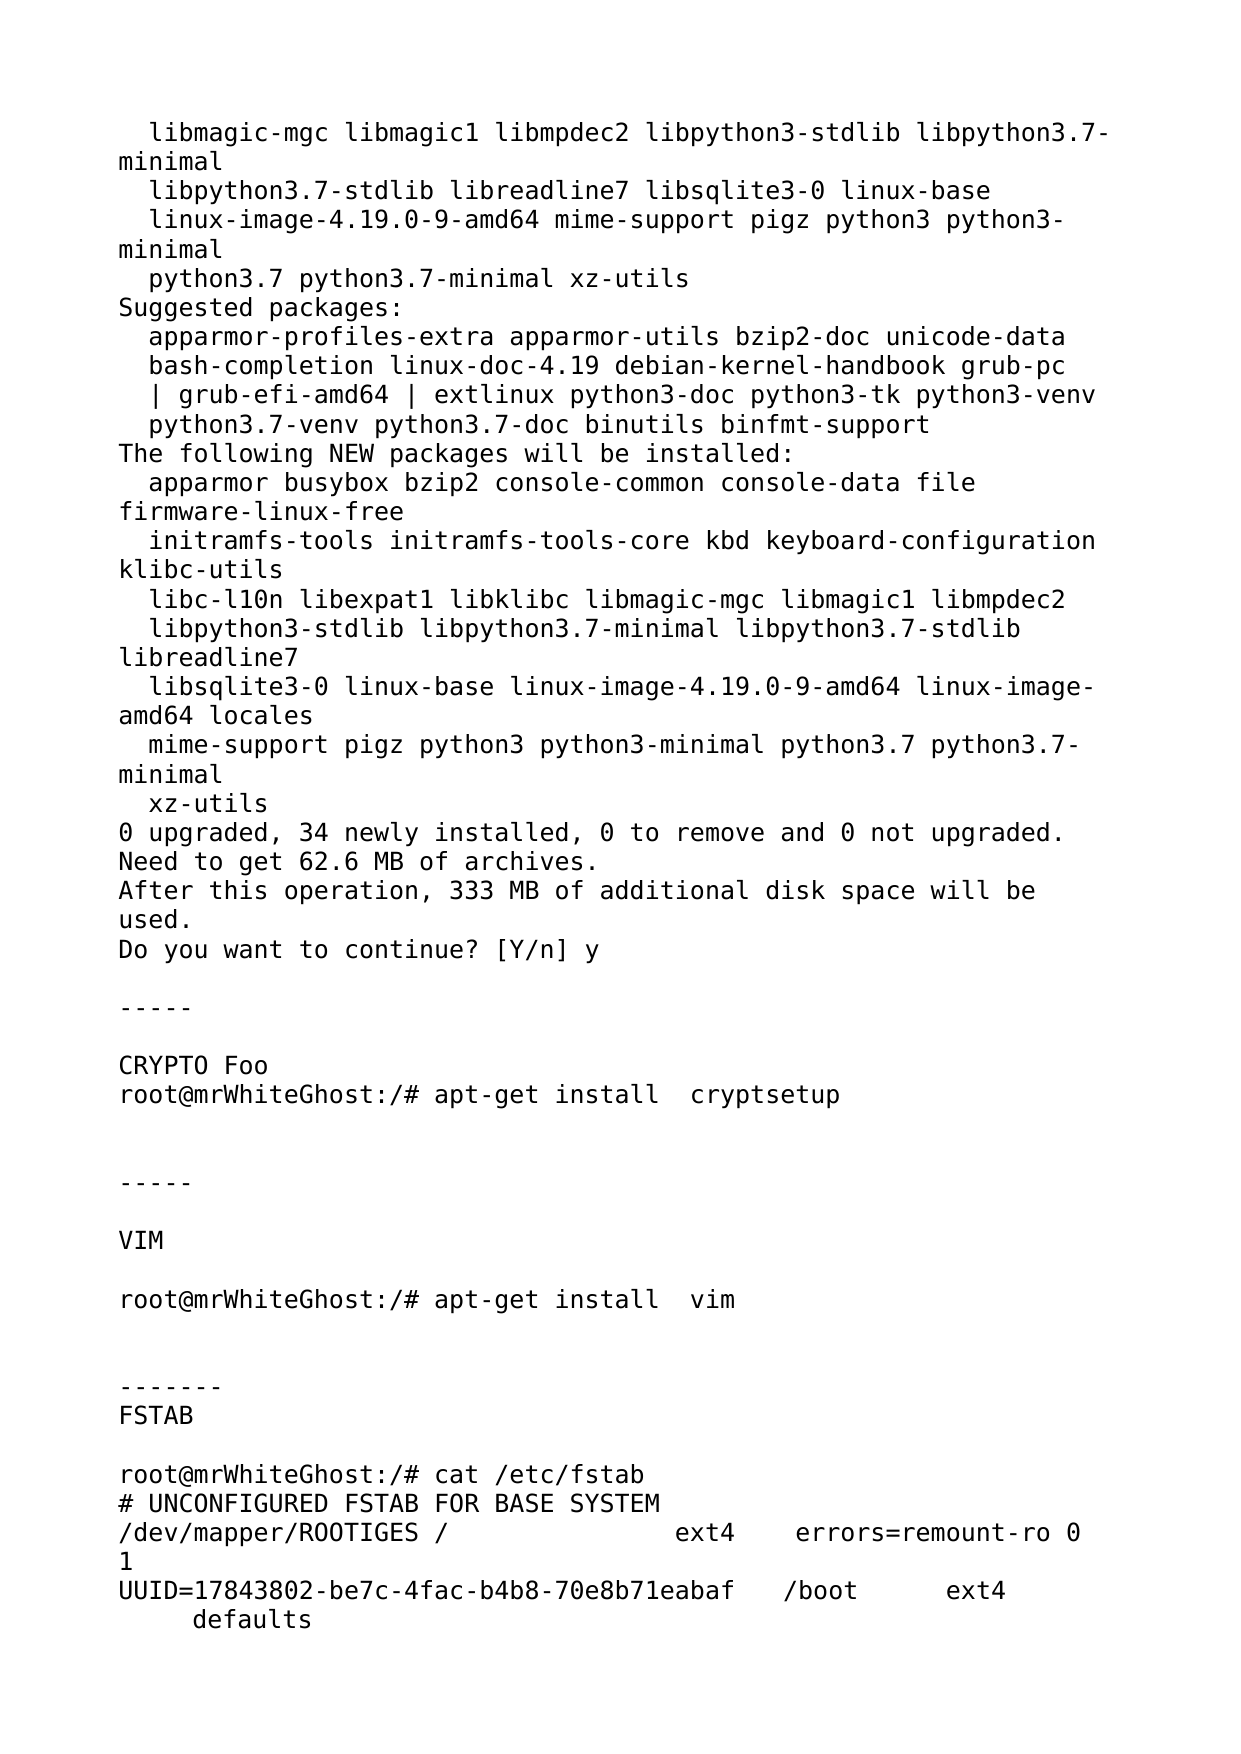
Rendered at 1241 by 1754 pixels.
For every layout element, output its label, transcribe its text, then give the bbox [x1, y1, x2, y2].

text libmagic-mgc libmagic1 libmpdec2 libpython3-stdlib libpython3.7-minimal libpython3.7-stdlib libreadline7 libsqlite3-0 linux-base linux-image-4.19.0-9-amd64 mime-support pigz python3 python3-minimal python3.7 python3.7-minimal xz-utils Suggested packages: apparmor-profiles-extra apparmor-utils bzip2-doc unicode-data bash-completion linux-doc-4.19 debian-kernel-handbook grub-pc | grub-efi-amd64 | extlinux python3-doc python3-tk python3-venv python3.7-venv python3.7-doc binutils binfmt-support The following NEW packages will be installed: apparmor busybox bzip2 console-common console-data file firmware-linux-free initramfs-tools initramfs-tools-core kbd keyboard-configuration klibc-utils libc-l10n libexpat1 libklibc libmagic-mgc libmagic1 libmpdec2 libpython3-stdlib libpython3.7-minimal libpython3.7-stdlib libreadline7 libsqlite3-0 linux-base linux-image-4.19.0-9-amd64 linux-image-amd64 locales mime-support pigz python3 python3-minimal python3.7 python3.7-minimal xz-utils 0 upgraded, 34 newly installed, 0 to remove and 0 not upgraded. Need to get 62.6 MB of archives. After this operation, 333 MB of additional disk space will be used. Do you want to continue? [Y/n] y ----- CRYPTO Foo root@mrWhiteGhost:/# apt-get install cryptsetup ----- VIM root@mrWhiteGhost:/# apt-get install vim ------- FSTAB root@mrWhiteGhost:/# cat /etc/fstab # UNCONFIGURED FSTAB FOR BASE SYSTEM /dev/mapper/ROOTIGES / ext4 errors=remount-ro 0 1 UUID=17843802-be7c-4fac-b4b8-70e8b71eabaf /boot ext4 defaults [118, 118, 1122, 1635]
